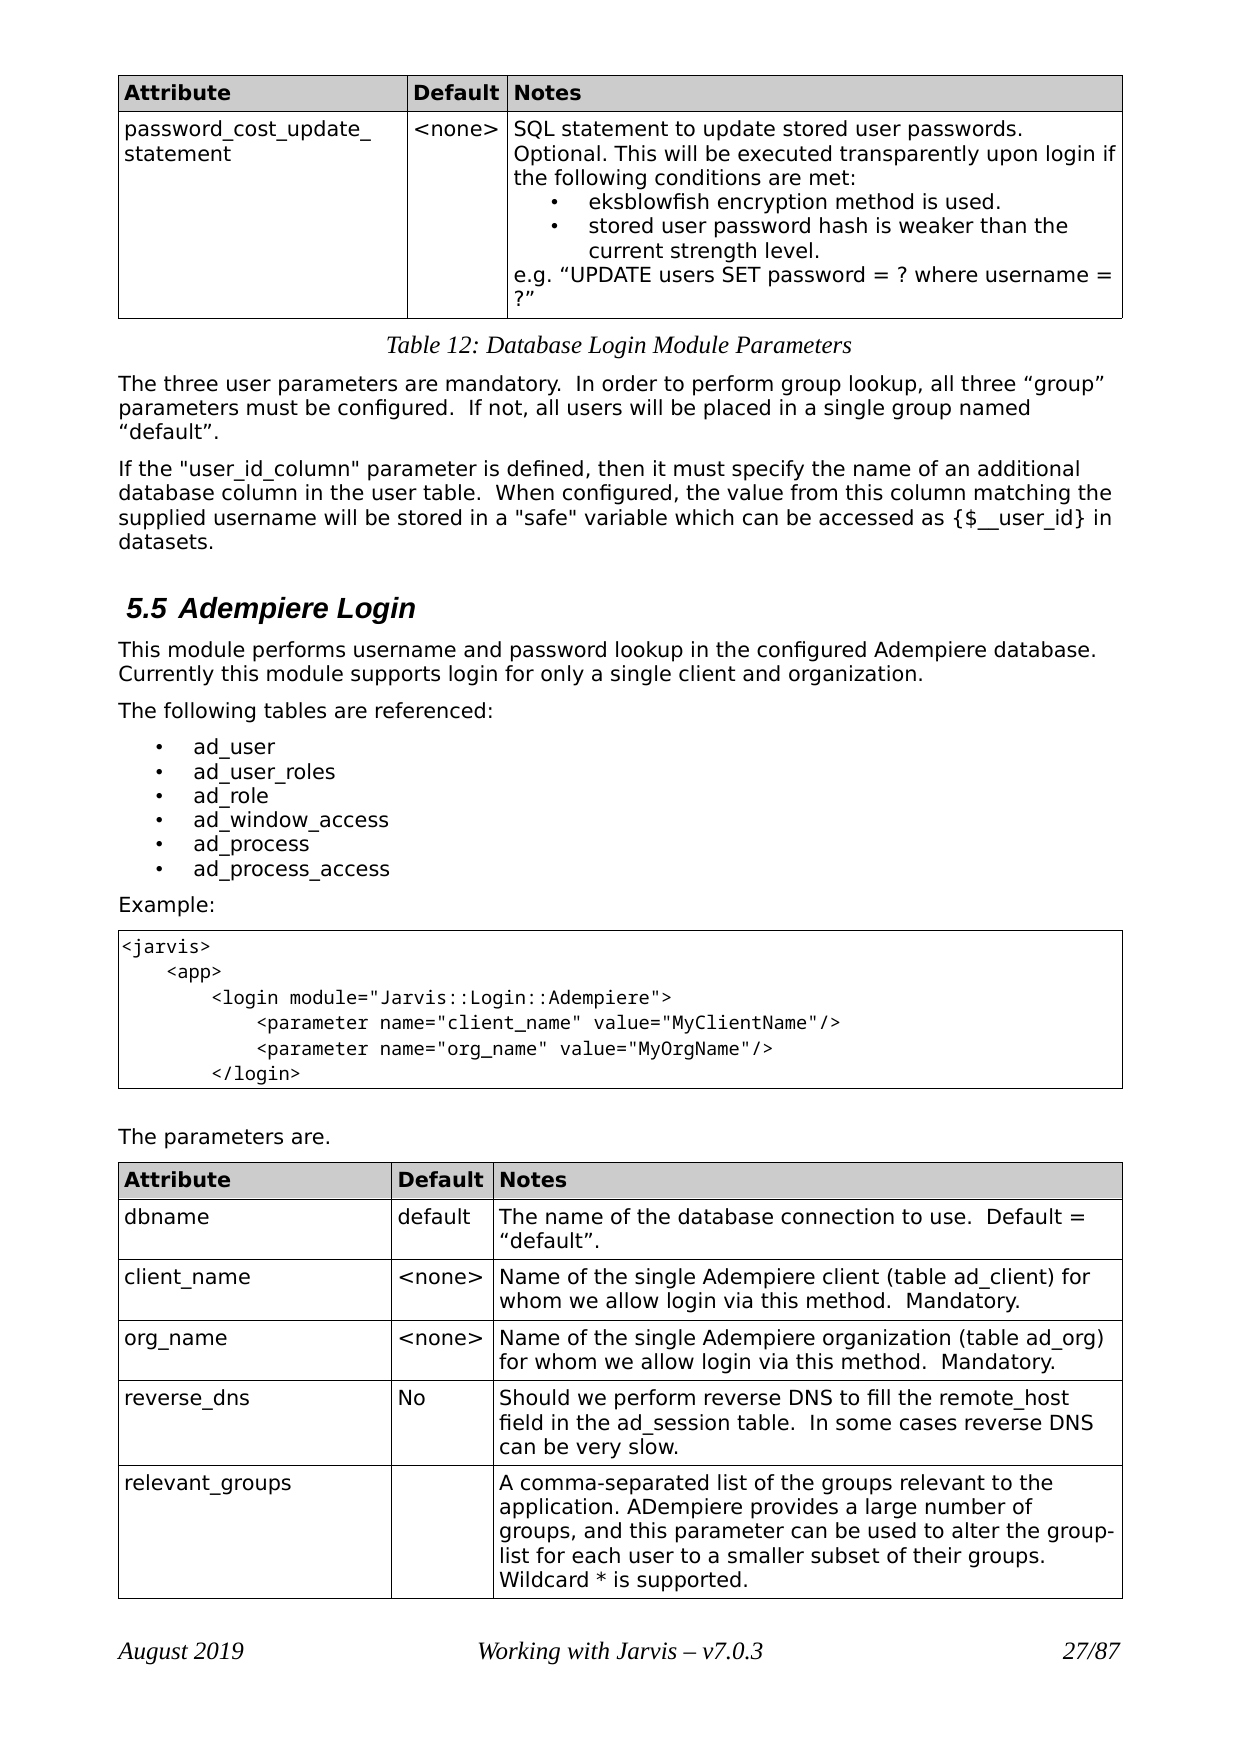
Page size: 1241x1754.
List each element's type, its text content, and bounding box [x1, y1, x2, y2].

table_header Default [392, 1163, 493, 1198]
text Example: [118, 893, 1122, 918]
table_cell default [392, 1200, 493, 1259]
table_header Attribute [119, 76, 407, 111]
text <parameter name="org_name" value="MyOrgName"/> [119, 1032, 1122, 1058]
table_cell No [392, 1381, 493, 1465]
list ad_window_access [156, 808, 1122, 832]
table_cell password_cost_update_ statement [119, 112, 407, 317]
table_cell <none> [392, 1321, 493, 1380]
table_cell relevant_groups [119, 1466, 391, 1598]
text <login module="Jarvis::Login::Adempiere"> [119, 981, 1122, 1007]
table_cell org_name [119, 1321, 391, 1380]
text Table 12: Database Login Module Parameters [118, 330, 1122, 359]
table_cell <none> [392, 1260, 493, 1319]
table_cell [392, 1466, 493, 1598]
text <jarvis> [119, 931, 1122, 956]
list ad_process_access [156, 857, 1122, 881]
text The following tables are referenced: [118, 699, 1122, 723]
table_cell reverse_dns [119, 1381, 391, 1465]
table_header Notes [508, 76, 1122, 111]
table_cell The name of the database connection to use. Default = “default”. [494, 1200, 1122, 1259]
table_cell Name of the single Adempiere client (table ad_client) for whom we allow login via this method. Mandatory. [494, 1260, 1122, 1319]
text <app> [119, 956, 1122, 981]
subtitle Adempiere Login [118, 592, 1122, 625]
text The three user parameters are mandatory. In order to perform group lookup, all three “group” parameters must be configured. If not, all users will be placed in a single group named “default”. [118, 372, 1122, 444]
text <parameter name="client_name" value="MyClientName"/> [119, 1007, 1122, 1032]
list ad_user [156, 735, 1122, 760]
list ad_role [156, 784, 1122, 808]
table_header Notes [494, 1163, 1122, 1198]
list ad_user_roles [156, 760, 1122, 784]
table_cell dbname [119, 1200, 391, 1259]
text </login> [119, 1058, 1122, 1088]
table_cell A comma-separated list of the groups relevant to the application. ADempiere provides a large number of groups, and this parameter can be used to alter the group-list for each user to a smaller subset of their groups. Wildcard * is supported. [494, 1466, 1122, 1598]
text If the "user_id_column" parameter is defined, then it must specify the name of an additional database column in the user table. When configured, the value from this column matching the supplied username will be stored in a "safe" variable which can be accessed as {$__user_id} in datasets. [118, 457, 1122, 554]
table_cell client_name [119, 1260, 391, 1319]
list ad_process [156, 832, 1122, 857]
table_header Default [408, 76, 507, 111]
table_header Attribute [119, 1163, 391, 1198]
text This module performs username and password lookup in the configured Adempiere database. Currently this module supports login for only a single client and organization. [118, 638, 1122, 686]
table_cell SQL statement to update stored user passwords. Optional. This will be executed transparently upon login if the following conditions are met: eksblowfish encryption method is used. stored user password hash is weaker than the current strength level. e.g. “UPDATE users SET password = ? where username = ?” [508, 112, 1122, 317]
table_cell <none> [408, 112, 507, 317]
table_cell Name of the single Adempiere organization (table ad_org) for whom we allow login via this method. Mandatory. [494, 1321, 1122, 1380]
text The parameters are. [118, 1125, 1122, 1150]
table_cell Should we perform reverse DNS to fill the remote_host field in the ad_session table. In some cases reverse DNS can be very slow. [494, 1381, 1122, 1465]
